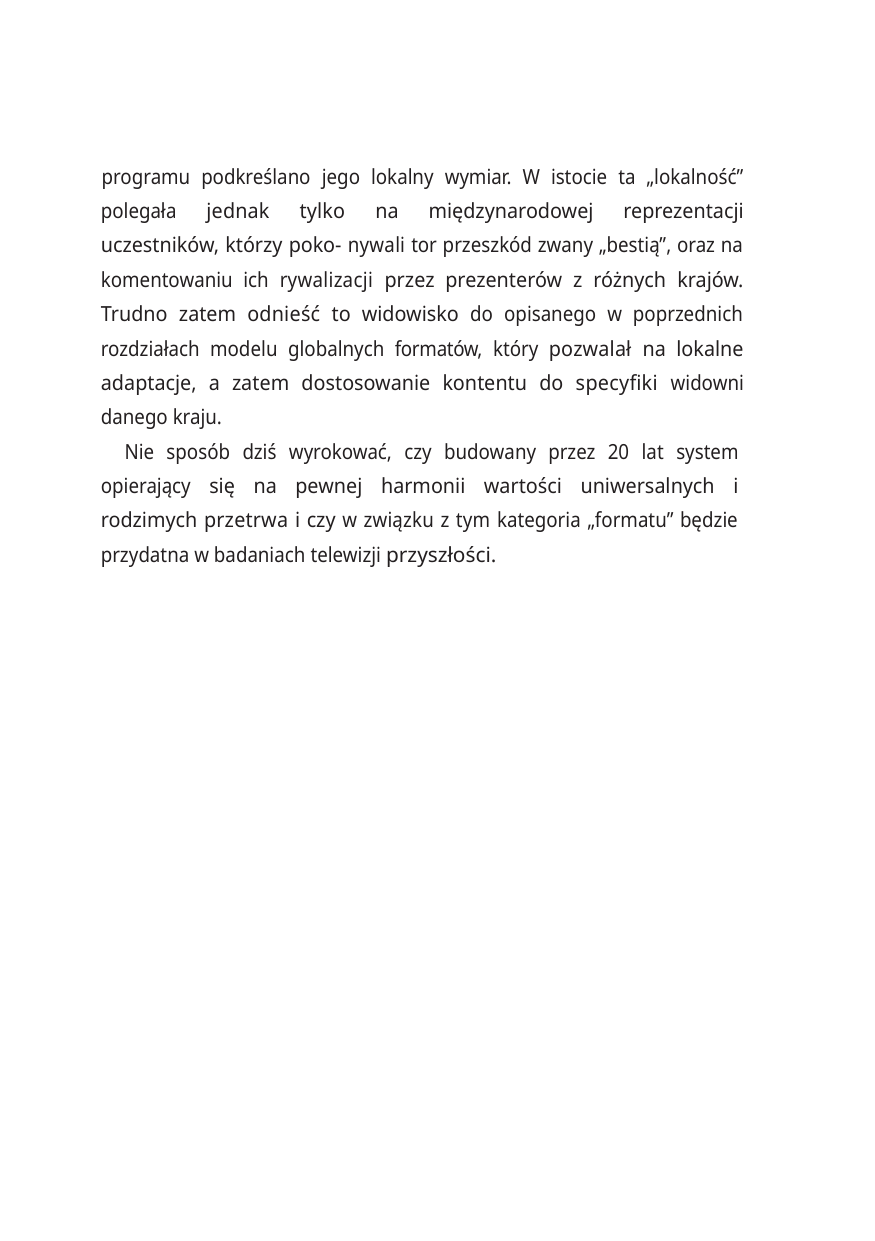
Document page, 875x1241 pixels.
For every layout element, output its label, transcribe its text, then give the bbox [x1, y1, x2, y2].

text programu podkreślano jego lokalny wymiar. W istocie ta „lokalność” polegała jednak tylko na międzynarodowej reprezentacji uczestników, którzy poko- nywali tor przeszkód zwany „bestią”, oraz na komentowaniu ich rywalizacji przez prezenterów z różnych krajów. Trudno zatem odnieść to widowisko do opisanego w poprzednich rozdziałach modelu globalnych formatów, który pozwalał na lokalne adaptacje, a zatem dostosowanie kontentu do specyfiki widowni danego kraju. [101, 162, 743, 431]
text Nie sposób dziś wyrokować, czy budowany przez 20 lat system opierający się na pewnej harmonii wartości uniwersalnych i rodzimych przetrwa i czy w związku z tym kategoria „formatu” będzie przydatna w badaniach telewizji przyszłości. [101, 437, 738, 568]
